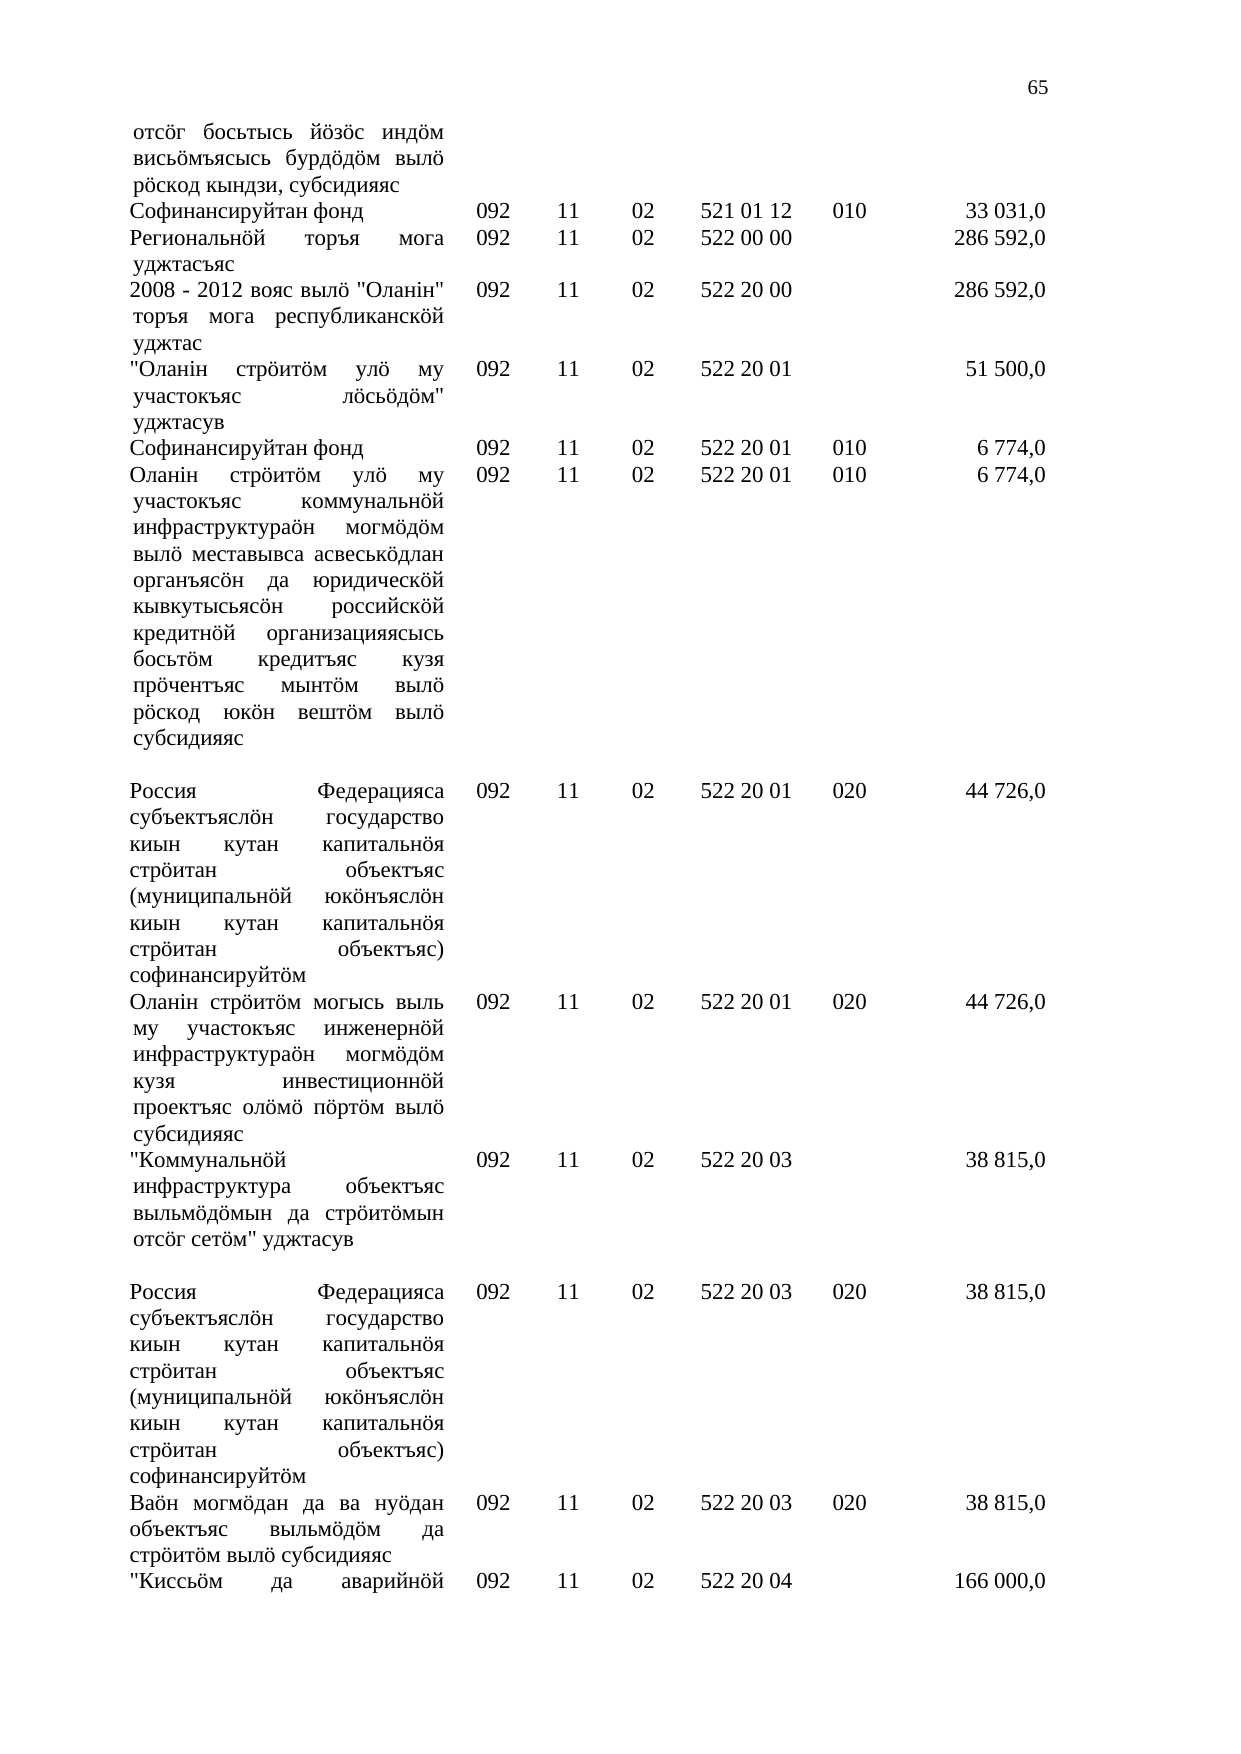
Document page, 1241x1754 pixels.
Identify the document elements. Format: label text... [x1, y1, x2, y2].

table_cell 522 20 01 [681, 434, 812, 461]
table_cell 02 [606, 197, 681, 223]
table_cell 11 [531, 355, 606, 434]
table_cell [812, 276, 887, 355]
table_cell "Киссьöм да аварийнöй [118, 1568, 456, 1594]
table_cell 11 [531, 1489, 606, 1568]
table_cell 521 01 12 [681, 197, 812, 223]
table_cell 010 [812, 461, 887, 777]
table_cell 02 [606, 355, 681, 434]
table_cell [812, 355, 887, 434]
table_cell 522 20 01 [681, 777, 812, 988]
table_cell 02 [606, 1146, 681, 1278]
table_cell 092 [456, 461, 531, 777]
table_cell 11 [531, 461, 606, 777]
table_cell 38 815,0 [887, 1146, 1057, 1278]
table_cell Россия Федерацияса субъектъяслöн государство киын кутан капитальнöя стрöитан объектъяс (муниципальнöй юкöнъяслöн киын кутан капитальнöя стрöитан объектъяс) софинансируйтöм [118, 1278, 456, 1488]
table_cell 02 [606, 461, 681, 777]
table_cell 02 [606, 988, 681, 1146]
table_cell 11 [531, 434, 606, 461]
table_cell 522 20 01 [681, 355, 812, 434]
table_cell 092 [456, 1489, 531, 1568]
table_cell [887, 118, 1057, 197]
table_cell 522 20 03 [681, 1489, 812, 1568]
table_cell 6 774,0 [887, 461, 1057, 777]
table_cell 44 726,0 [887, 988, 1057, 1146]
table_cell 020 [812, 1489, 887, 1568]
table_cell Оланін стрöитöм улö му участокъяс коммунальнöй инфраструктураöн могмöдöм вылö меставывса асвеськöдлан органъясöн да юридическöй кывкутысьясöн российскöй кредитнöй организацияясысь босьтöм кредитъяс кузя прöчентъяс мынтöм вылö рöскод юкöн вештöм вылö субсидияяс [118, 461, 456, 777]
table_cell [812, 1146, 887, 1278]
table_cell [812, 118, 887, 197]
table_cell 11 [531, 988, 606, 1146]
table_cell 286 592,0 [887, 224, 1057, 276]
table_cell 522 20 03 [681, 1278, 812, 1488]
table_cell 11 [531, 1278, 606, 1488]
table_cell 020 [812, 1278, 887, 1488]
table_cell 522 20 04 [681, 1568, 812, 1594]
table_cell 092 [456, 434, 531, 461]
table_cell 11 [531, 224, 606, 276]
table_cell 44 726,0 [887, 777, 1057, 988]
table_cell 010 [812, 434, 887, 461]
table_cell Региональнöй торъя мога уджтасъяс [118, 224, 456, 276]
table_cell 02 [606, 1489, 681, 1568]
table_cell 522 00 00 [681, 224, 812, 276]
table_cell 092 [456, 355, 531, 434]
table_cell 02 [606, 224, 681, 276]
table_cell 02 [606, 1568, 681, 1594]
table_cell [812, 1568, 887, 1594]
table_cell 020 [812, 777, 887, 988]
table_cell [681, 118, 812, 197]
table_cell 6 774,0 [887, 434, 1057, 461]
table_cell 020 [812, 988, 887, 1146]
table_cell 092 [456, 1278, 531, 1488]
table_cell 166 000,0 [887, 1568, 1057, 1594]
table_cell 010 [812, 197, 887, 223]
table_cell [456, 118, 531, 197]
table_cell 092 [456, 1146, 531, 1278]
table_cell 092 [456, 988, 531, 1146]
table_cell 11 [531, 276, 606, 355]
table_cell 286 592,0 [887, 276, 1057, 355]
table_cell 11 [531, 197, 606, 223]
table_cell 522 20 01 [681, 988, 812, 1146]
table_cell 11 [531, 1568, 606, 1594]
table_cell 02 [606, 276, 681, 355]
table_cell 02 [606, 1278, 681, 1488]
table_cell Софинансируйтан фонд [118, 197, 456, 223]
table_cell 522 20 01 [681, 461, 812, 777]
table_cell 51 500,0 [887, 355, 1057, 434]
table_cell Софинансируйтан фонд [118, 434, 456, 461]
table_cell 092 [456, 197, 531, 223]
table_cell 38 815,0 [887, 1489, 1057, 1568]
table_cell 02 [606, 777, 681, 988]
table_cell 092 [456, 1568, 531, 1594]
table_cell Ваöн могмöдан да ва нуöдан объектъяс выльмöдöм да стрöитöм вылö субсидияяс [118, 1489, 456, 1568]
table_cell 38 815,0 [887, 1278, 1057, 1488]
table_cell 522 20 00 [681, 276, 812, 355]
table_cell 092 [456, 224, 531, 276]
table_cell "Коммунальнöй инфраструктура объектъяс выльмöдöмын да стрöитöмын отсöг сетöм" уджтасув [118, 1146, 456, 1278]
table_cell 33 031,0 [887, 197, 1057, 223]
table_cell 11 [531, 777, 606, 988]
table_cell 092 [456, 777, 531, 988]
table_cell "Оланін стрöитöм улö му участокъяс лöсьöдöм" уджтасув [118, 355, 456, 434]
table_cell 092 [456, 276, 531, 355]
table_cell 522 20 03 [681, 1146, 812, 1278]
table_cell 02 [606, 434, 681, 461]
table_cell [531, 118, 606, 197]
table_cell 2008 - 2012 вояс вылö "Оланін" торъя мога республиканскöй уджтас [118, 276, 456, 355]
table_cell 11 [531, 1146, 606, 1278]
table_cell Оланін стрöитöм могысь выль му участокъяс инженернöй инфраструктураöн могмöдöм кузя инвестиционнöй проектъяс олöмö пöртöм вылö субсидияяс [118, 988, 456, 1146]
table_cell Россия Федерацияса субъектъяслöн государство киын кутан капитальнöя стрöитан объектъяс (муниципальнöй юкöнъяслöн киын кутан капитальнöя стрöитан объектъяс) софинансируйтöм [118, 777, 456, 988]
table_cell [606, 118, 681, 197]
table_cell отсöг босьтысь йöзöс индöм висьöмъясысь бурдöдöм вылö рöскод кындзи, субсидияяс [118, 118, 456, 197]
table_cell [812, 224, 887, 276]
